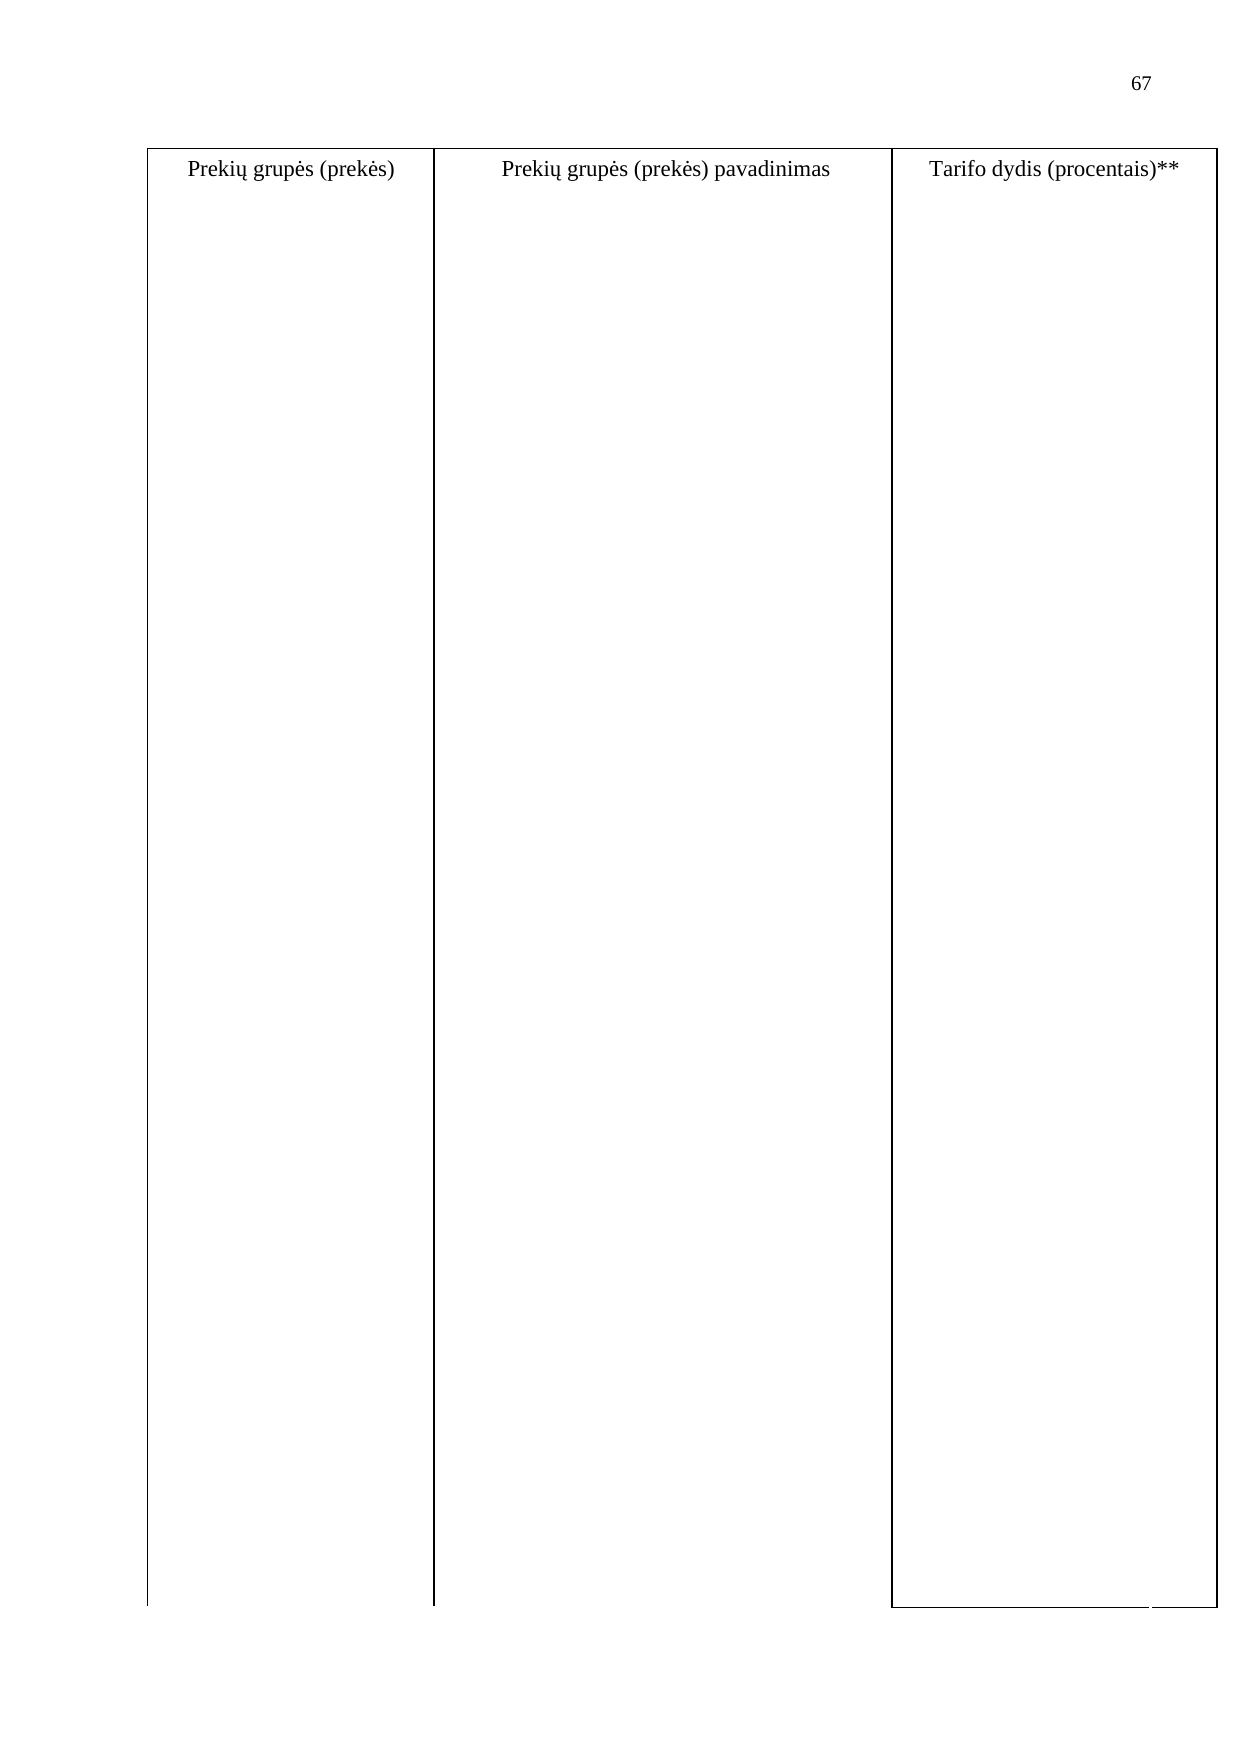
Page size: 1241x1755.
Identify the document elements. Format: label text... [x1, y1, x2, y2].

table_header Prekių grupės (prekės) pavadinimas [435, 149, 891, 1606]
table_header Tarifo dydis (procentais)** [893, 149, 1216, 1606]
table_header Prekių grupės (prekės) [148, 149, 433, 1606]
